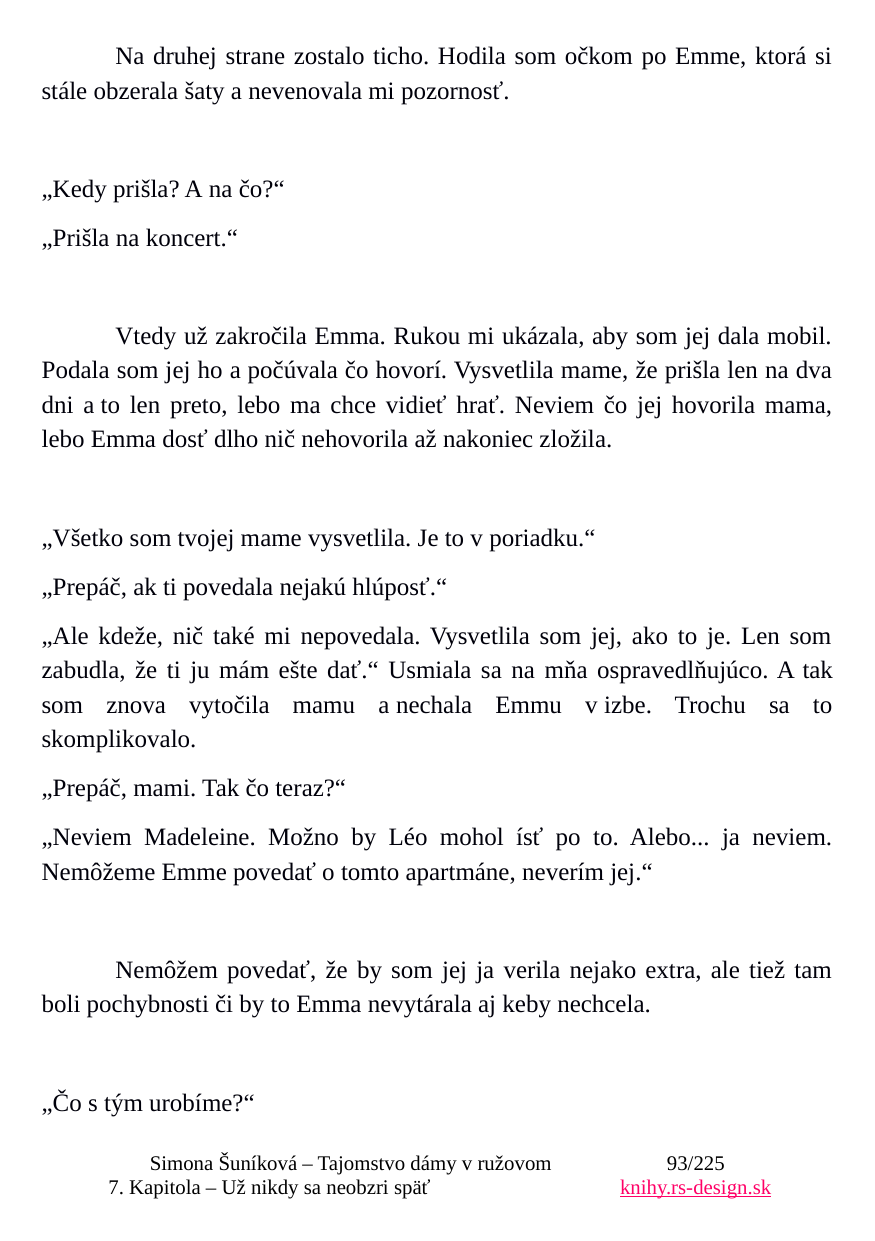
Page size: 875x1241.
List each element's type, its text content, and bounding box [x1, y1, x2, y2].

text „Čo s tým urobíme?“ [41, 1088, 833, 1116]
text „Kedy prišla? A na čo?“ [41, 174, 833, 203]
text „Prišla na koncert.“ [41, 223, 833, 252]
text Na druhej strane zostalo ticho. Hodila som očkom po Emme, ktorá si stále obzerala šaty a nevenovala mi pozornosť. [41, 41, 833, 104]
text „Ale kdeže, nič také mi nepovedala. Vysvetlila som jej, ako to je. Len som zabudla, že ti ju mám ešte dať.“ Usmiala sa na mňa ospravedlňujúco. A tak som znova vytočila mamu a nechala Emmu v izbe. Trochu sa to skomplikovalo. [41, 621, 833, 753]
text Nemôžem povedať, že by som jej ja verila nejako extra, ale tiež tam boli pochybnosti či by to Emma nevytárala aj keby nechcela. [41, 955, 833, 1018]
text „Neviem Madeleine. Možno by Léo mohol ísť po to. Alebo... ja neviem. Nemôžeme Emme povedať o tomto apartmáne, neverím jej.“ [41, 822, 833, 886]
text Vtedy už zakročila Emma. Rukou mi ukázala, aby som jej dala mobil. Podala som jej ho a počúvala čo hovorí. Vysvetlila mame, že prišla len na dva dni a to len preto, lebo ma chce vidieť hrať. Neviem čo jej hovorila mama, lebo Emma dosť dlho nič nehovorila až nakoniec zložila. [41, 321, 833, 453]
text „Všetko som tvojej mame vysvetlila. Je to v poriadku.“ [41, 523, 833, 551]
text „Prepáč, ak ti povedala nejakú hlúposť.“ [41, 572, 833, 601]
text „Prepáč, mami. Tak čo teraz?“ [41, 773, 833, 802]
